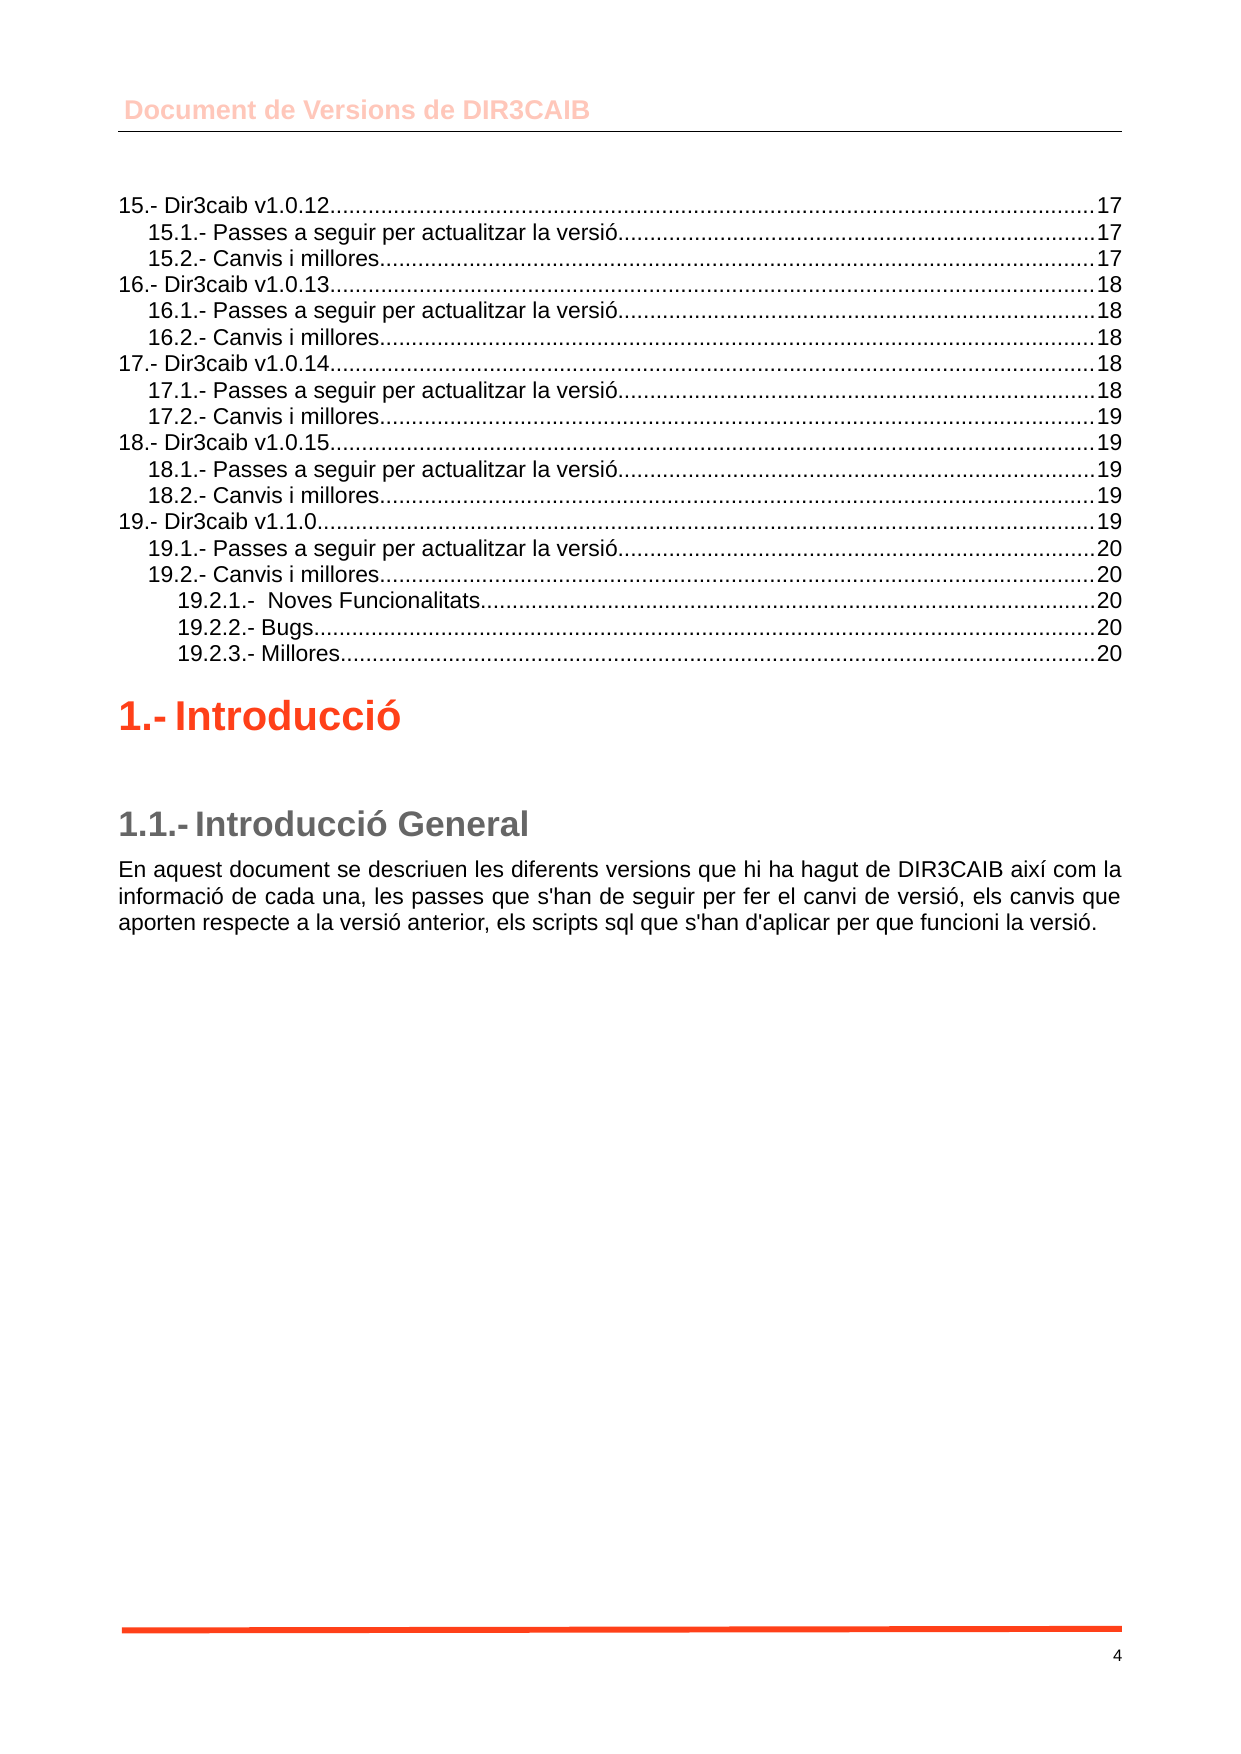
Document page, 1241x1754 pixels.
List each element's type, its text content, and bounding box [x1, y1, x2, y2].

text 17.2.- Canvis i millores 19 [148, 403, 1122, 429]
text 17.- Dir3caib v1.0.14 18 [118, 350, 1122, 377]
text 19.1.- Passes a seguir per actualitzar la versió 20 [148, 535, 1122, 561]
text 15.1.- Passes a seguir per actualitzar la versió 17 [148, 218, 1122, 245]
text 15.- Dir3caib v1.0.12 17 [118, 192, 1122, 218]
text 16.2.- Canvis i millores 18 [148, 324, 1122, 350]
text 18.1.- Passes a seguir per actualitzar la versió 19 [148, 456, 1122, 482]
text 17.1.- Passes a seguir per actualitzar la versió 18 [148, 377, 1122, 403]
text 18.2.- Canvis i millores 19 [148, 482, 1122, 508]
text 18.- Dir3caib v1.0.15 19 [118, 429, 1122, 456]
text 19.2.1.- Noves Funcionalitats 20 [177, 587, 1122, 614]
subtitle Introducció [118, 691, 1122, 739]
text 15.2.- Canvis i millores 17 [148, 245, 1122, 271]
subtitle Introducció General [118, 803, 1122, 844]
text 16.- Dir3caib v1.0.13 18 [118, 271, 1122, 297]
text 19.- Dir3caib v1.1.0 19 [118, 508, 1122, 535]
text En aquest document se descriuen les diferents versions que hi ha hagut de DIR3CAIB així com la informació de cada una, les passes que s'han de seguir per fer el canvi de versió, els canvis que aporten respecte a la versió anterior, els scripts sql que s'han d'aplicar per que funcioni la versió. [118, 856, 1122, 936]
text 16.1.- Passes a seguir per actualitzar la versió 18 [148, 297, 1122, 324]
text 19.2.2.- Bugs 20 [177, 614, 1122, 640]
text 19.2.- Canvis i millores 20 [148, 561, 1122, 587]
text 19.2.3.- Millores 20 [177, 640, 1122, 666]
